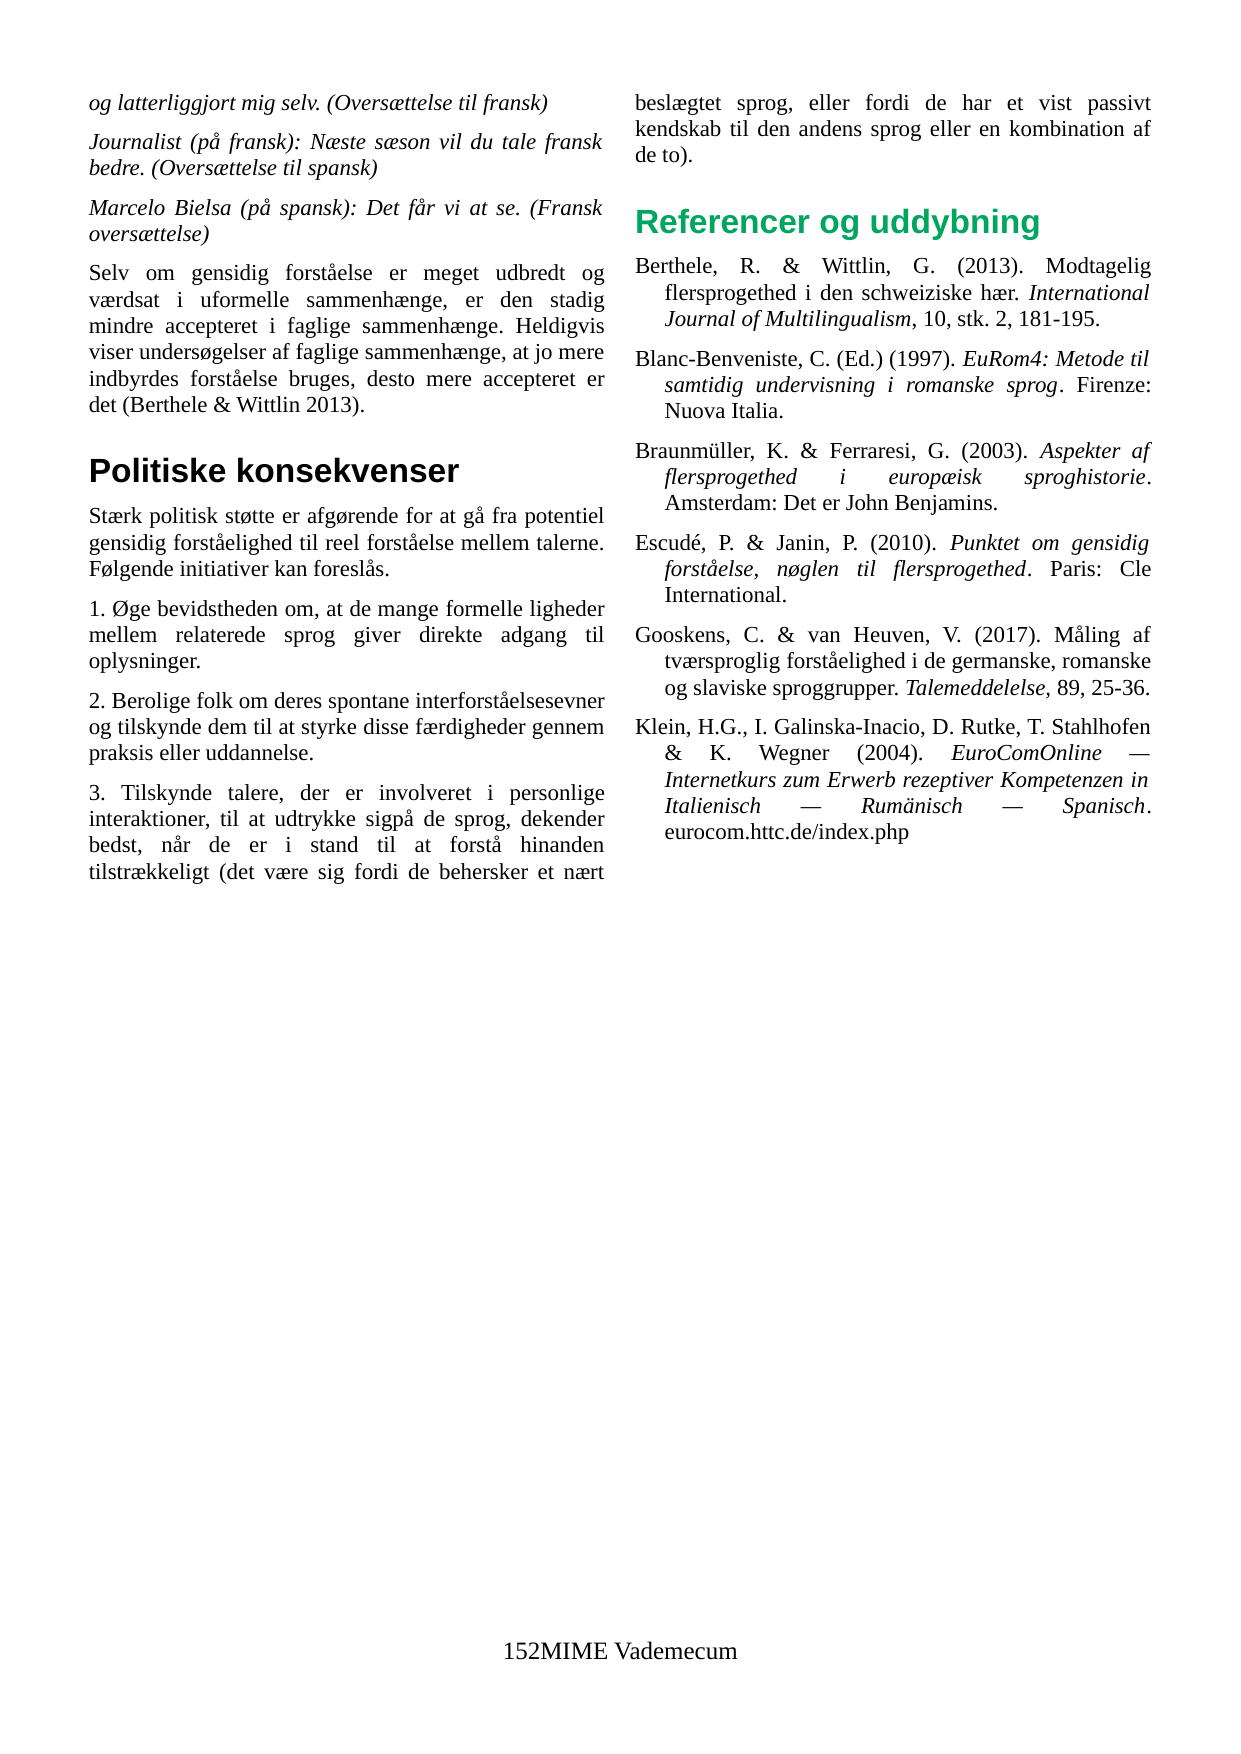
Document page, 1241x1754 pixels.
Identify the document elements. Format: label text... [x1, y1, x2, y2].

text beslægtet sprog, eller fordi de har et vist passivt kendskab til den andens sprog eller en kombination af de to). [635, 88, 1152, 168]
text Selv om gensidig forståelse er meget udbredt og værdsat i uformelle sammenhænge, er den stadig mindre accepteret i faglige sammenhænge. Heldigvis viser undersøgelser af faglige sammenhænge, at jo mere indbyrdes forståelse bruges, desto mere accepteret er det (Berthele & Wittlin 2013). [88, 259, 605, 417]
text Escudé, P. & Janin, P. (2010). Punktet om gensidig forståelse, nøglen til flersprogethed. Paris: Cle International. [635, 529, 1152, 608]
text Blanc-Benveniste, C. (Ed.) (1997). EuRom4: Metode til samtidig undervisning i romanske sprog. Firenze: Nuova Italia. [635, 345, 1152, 424]
subtitle Politiske konsekvenser [88, 451, 605, 490]
text 3. Tilskynde talere, der er involveret i personlige interaktioner, til at udtrykke sigpå de sprog, dekender bedst, når de er i stand til at forstå hinanden tilstrækkeligt (det være sig fordi de behersker et nært [88, 779, 605, 884]
text Berthele, R. & Wittlin, G. (2013). Modtagelig flersprogethed i den schweiziske hær. International Journal of Multilingualism, 10, stk. 2, 181-195. [635, 253, 1152, 332]
text 2. Berolige folk om deres spontane interforståelsesevner og tilskynde dem til at styrke disse færdigheder gennem praksis eller uddannelse. [88, 687, 605, 766]
text Stærk politisk støtte er afgørende for at gå fra potentiel gensidig forståelighed til reel forståelse mellem talerne. Følgende initiativer kan foreslås. [88, 502, 605, 582]
text og latterliggjort mig selv. (Oversættelse til fransk) [88, 88, 605, 115]
text Klein, H.G., I. Galinska-Inacio, D. Rutke, T. Stahlhofen & K. Wegner (2004). EuroComOnline — Internetkurs zum Erwerb rezeptiver Kompetenzen in Italienisch — Rumänisch — Spanisch. eurocom.httc.de/index.php [635, 713, 1152, 845]
text 1. Øge bevidstheden om, at de mange formelle ligheder mellem relaterede sprog giver direkte adgang til oplysninger. [88, 594, 605, 674]
subtitle Referencer og uddybning [635, 201, 1152, 240]
text Braunmüller, K. & Ferraresi, G. (2003). Aspekter af flersprogethed i europæisk sproghistorie. Amsterdam: Det er John Benjamins. [635, 437, 1152, 516]
text Gooskens, C. & van Heuven, V. (2017). Måling af tværsproglig forståelighed i de germanske, romanske og slaviske sproggrupper. Talemeddelelse, 89, 25-36. [635, 621, 1152, 700]
text Journalist (på fransk): Næste sæson vil du tale fransk bedre. (Oversættelse til spansk) [88, 128, 605, 181]
text Marcelo Bielsa (på spansk): Det får vi at se. (Fransk oversættelse) [88, 194, 605, 246]
